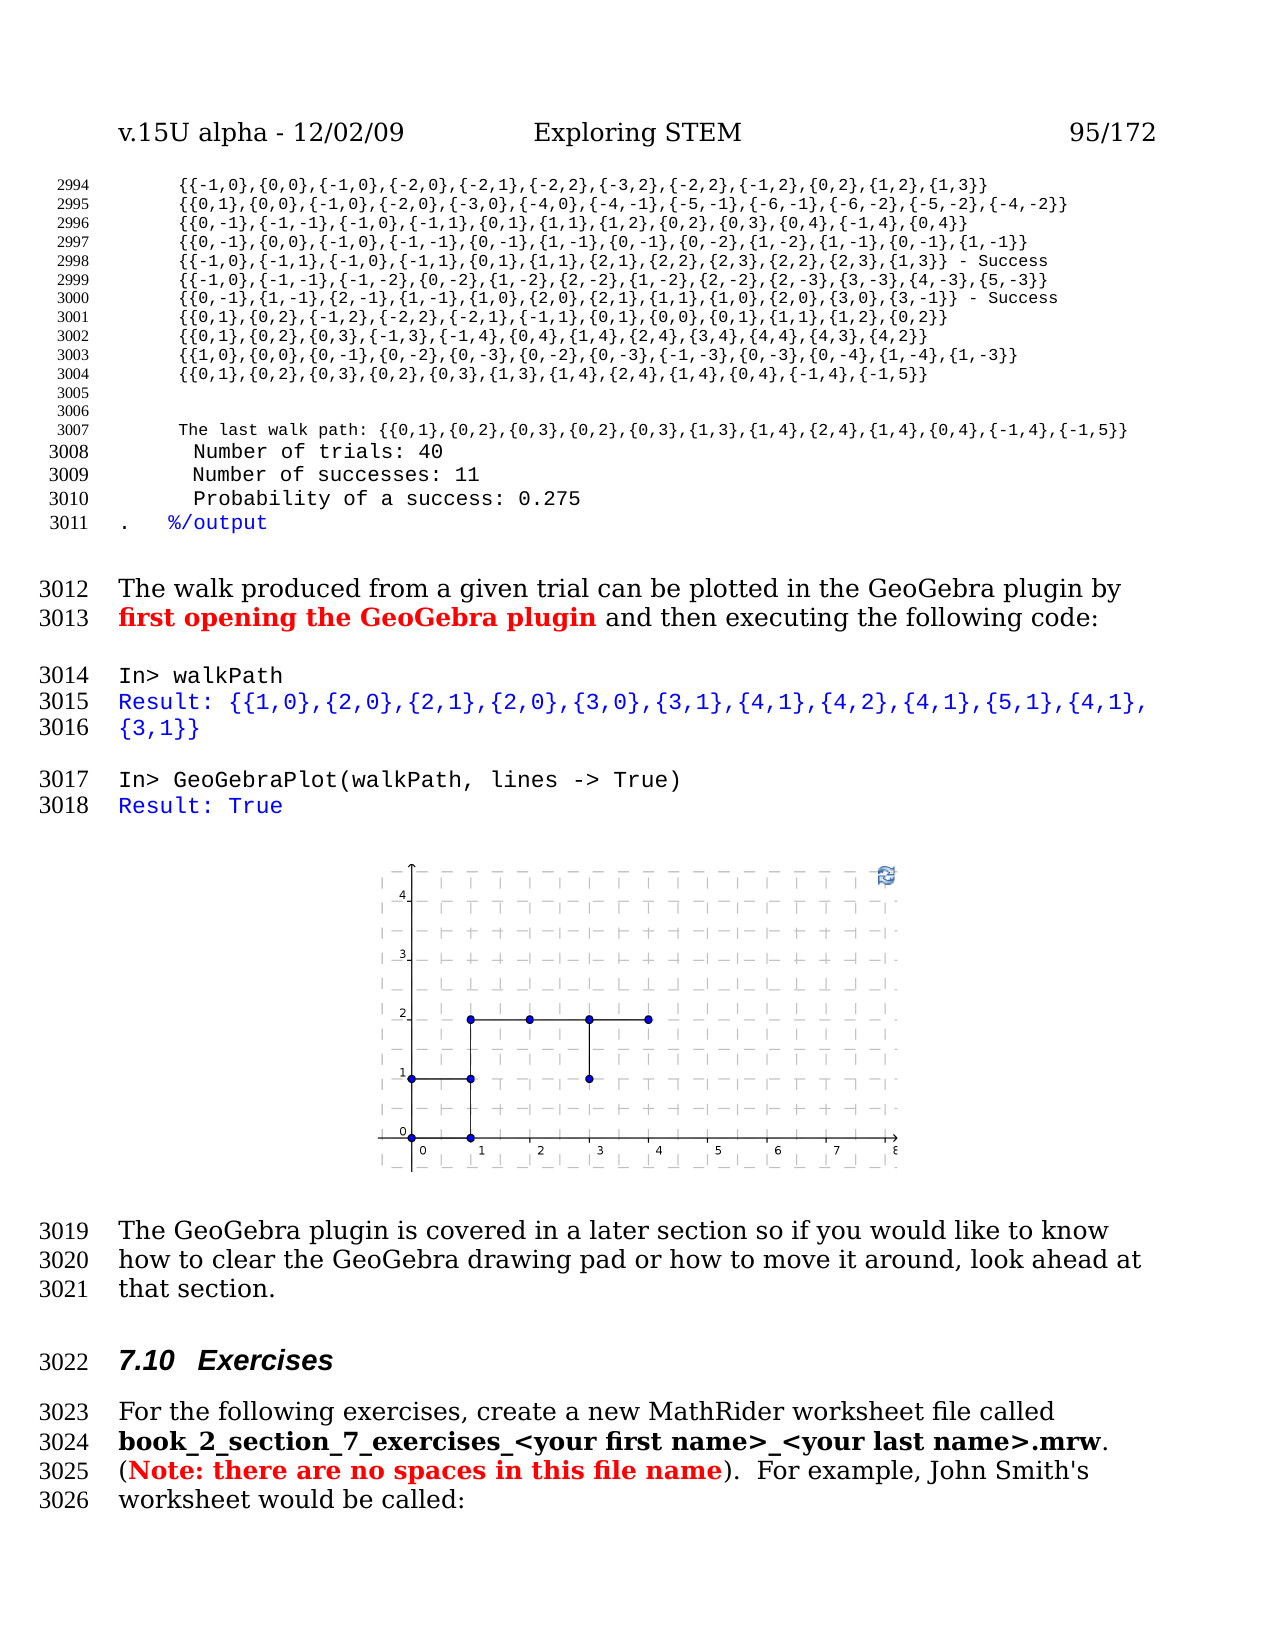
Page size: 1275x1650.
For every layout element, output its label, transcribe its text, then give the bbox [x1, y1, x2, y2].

text {{1,0},{0,0},{0,-1},{0,-2},{0,-3},{0,-2},{0,-3},{-1,-3},{0,-3},{0,-4},{1,-4},{1,-3}} [118, 346, 1157, 365]
text Result: {{1,0},{2,0},{2,1},{2,0},{3,0},{3,1},{4,1},{4,2},{4,1},{5,1},{4,1},{3,1}} [118, 690, 1157, 742]
text For the following exercises, create a new MathRider worksheet file called book_2_section_7_exercises_<your first name>_<your last name>.mrw. (Note: there are no spaces in this file name). For example, John Smith's worksheet would be called: [118, 1397, 1157, 1514]
text In> GeoGebraPlot(walkPath, lines -> True) [118, 768, 1157, 794]
text Number of successes: 11 [118, 464, 1157, 488]
text The walk produced from a given trial can be plotted in the GeoGebra plugin by first opening the GeoGebra plugin and then executing the following code: [118, 574, 1157, 632]
text {{0,-1},{-1,-1},{-1,0},{-1,1},{0,1},{1,1},{1,2},{0,2},{0,3},{0,4},{-1,4},{0,4}} [118, 214, 1157, 233]
picture [377, 864, 898, 1172]
text . %/output [118, 512, 1157, 535]
text Result: True [118, 794, 1157, 820]
text In> walkPath [118, 664, 1157, 690]
text The GeoGebra plugin is covered in a later section so if you would like to know how to clear the GeoGebra drawing pad or how to move it around, look ahead at that section. [118, 1216, 1157, 1304]
text The last walk path: {{0,1},{0,2},{0,3},{0,2},{0,3},{1,3},{1,4},{2,4},{1,4},{0,4},{-1,4},{-1,5}} [118, 422, 1157, 441]
text Probability of a success: 0.275 [118, 488, 1157, 512]
subtitle Exercises [118, 1343, 1157, 1376]
text {{0,1},{0,2},{0,3},{-1,3},{-1,4},{0,4},{1,4},{2,4},{3,4},{4,4},{4,3},{4,2}} [118, 328, 1157, 346]
text {{0,-1},{0,0},{-1,0},{-1,-1},{0,-1},{1,-1},{0,-1},{0,-2},{1,-2},{1,-1},{0,-1},{1,-1}} [118, 233, 1157, 252]
text {{-1,0},{0,0},{-1,0},{-2,0},{-2,1},{-2,2},{-3,2},{-2,2},{-1,2},{0,2},{1,2},{1,3}} [118, 177, 1157, 196]
text Number of trials: 40 [118, 441, 1157, 464]
text {{0,1},{0,2},{-1,2},{-2,2},{-2,1},{-1,1},{0,1},{0,0},{0,1},{1,1},{1,2},{0,2}} [118, 309, 1157, 328]
text {{-1,0},{-1,-1},{-1,-2},{0,-2},{1,-2},{2,-2},{1,-2},{2,-2},{2,-3},{3,-3},{4,-3},{5,-3}} [118, 271, 1157, 290]
text {{0,1},{0,2},{0,3},{0,2},{0,3},{1,3},{1,4},{2,4},{1,4},{0,4},{-1,4},{-1,5}} [118, 365, 1157, 384]
text {{-1,0},{-1,1},{-1,0},{-1,1},{0,1},{1,1},{2,1},{2,2},{2,3},{2,2},{2,3},{1,3}} - Success [118, 252, 1157, 271]
text {{0,-1},{1,-1},{2,-1},{1,-1},{1,0},{2,0},{2,1},{1,1},{1,0},{2,0},{3,0},{3,-1}} - Success [118, 290, 1157, 309]
text {{0,1},{0,0},{-1,0},{-2,0},{-3,0},{-4,0},{-4,-1},{-5,-1},{-6,-1},{-6,-2},{-5,-2},{-4,-2}} [118, 196, 1157, 214]
